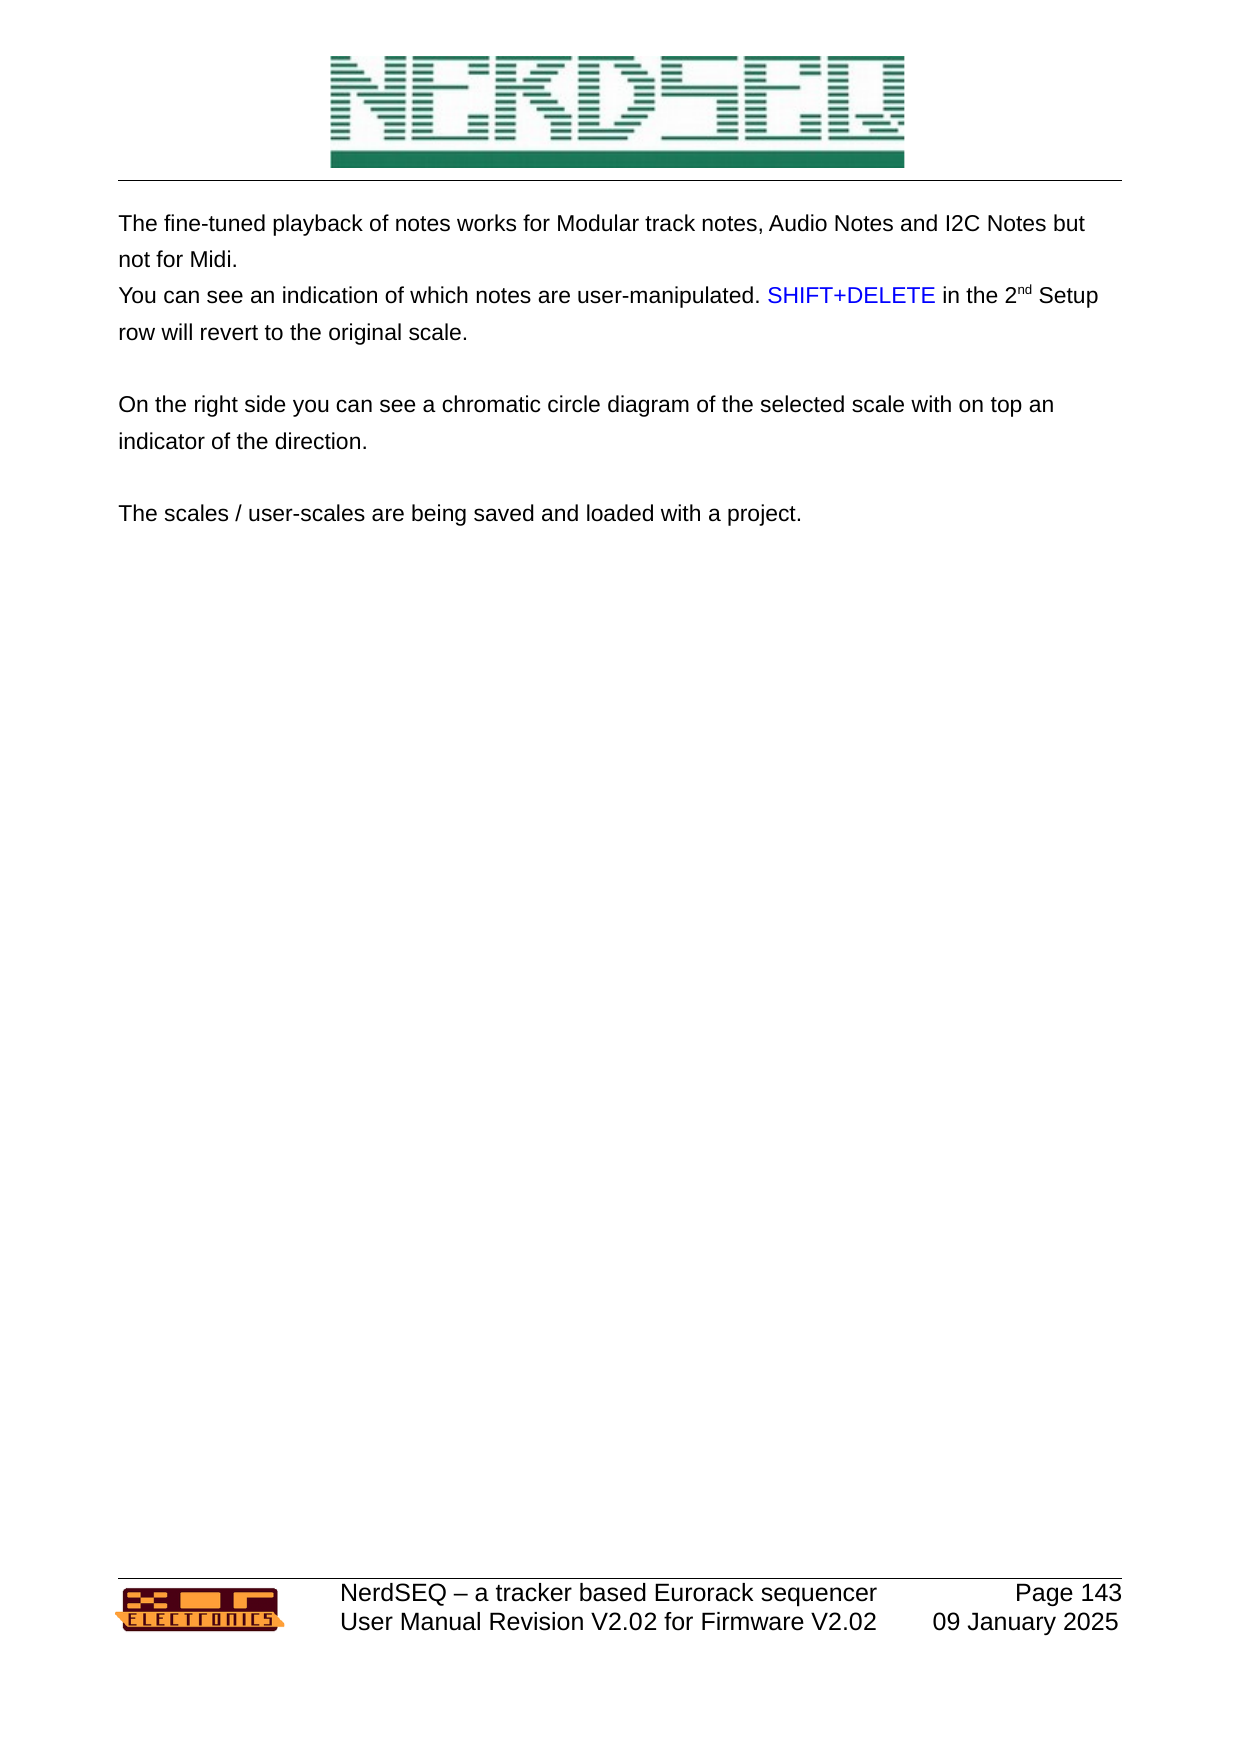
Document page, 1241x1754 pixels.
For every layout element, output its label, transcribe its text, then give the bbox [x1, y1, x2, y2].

text The fine-tuned playback of notes works for Modular track notes, Audio Notes and I2C Notes but not for Midi. [118, 209, 1122, 272]
picture [330, 56, 905, 168]
text The scales / user-scales are being saved and loaded with a project. [118, 500, 1122, 527]
text On the right side you can see a chromatic circle diagram of the selected scale with on top an indicator of the direction. [118, 391, 1122, 454]
picture [115, 1584, 285, 1634]
text You can see an indication of which notes are user-manipulated. SHIFT+DELETE in the 2nd Setup row will revert to the original scale. [118, 282, 1122, 345]
